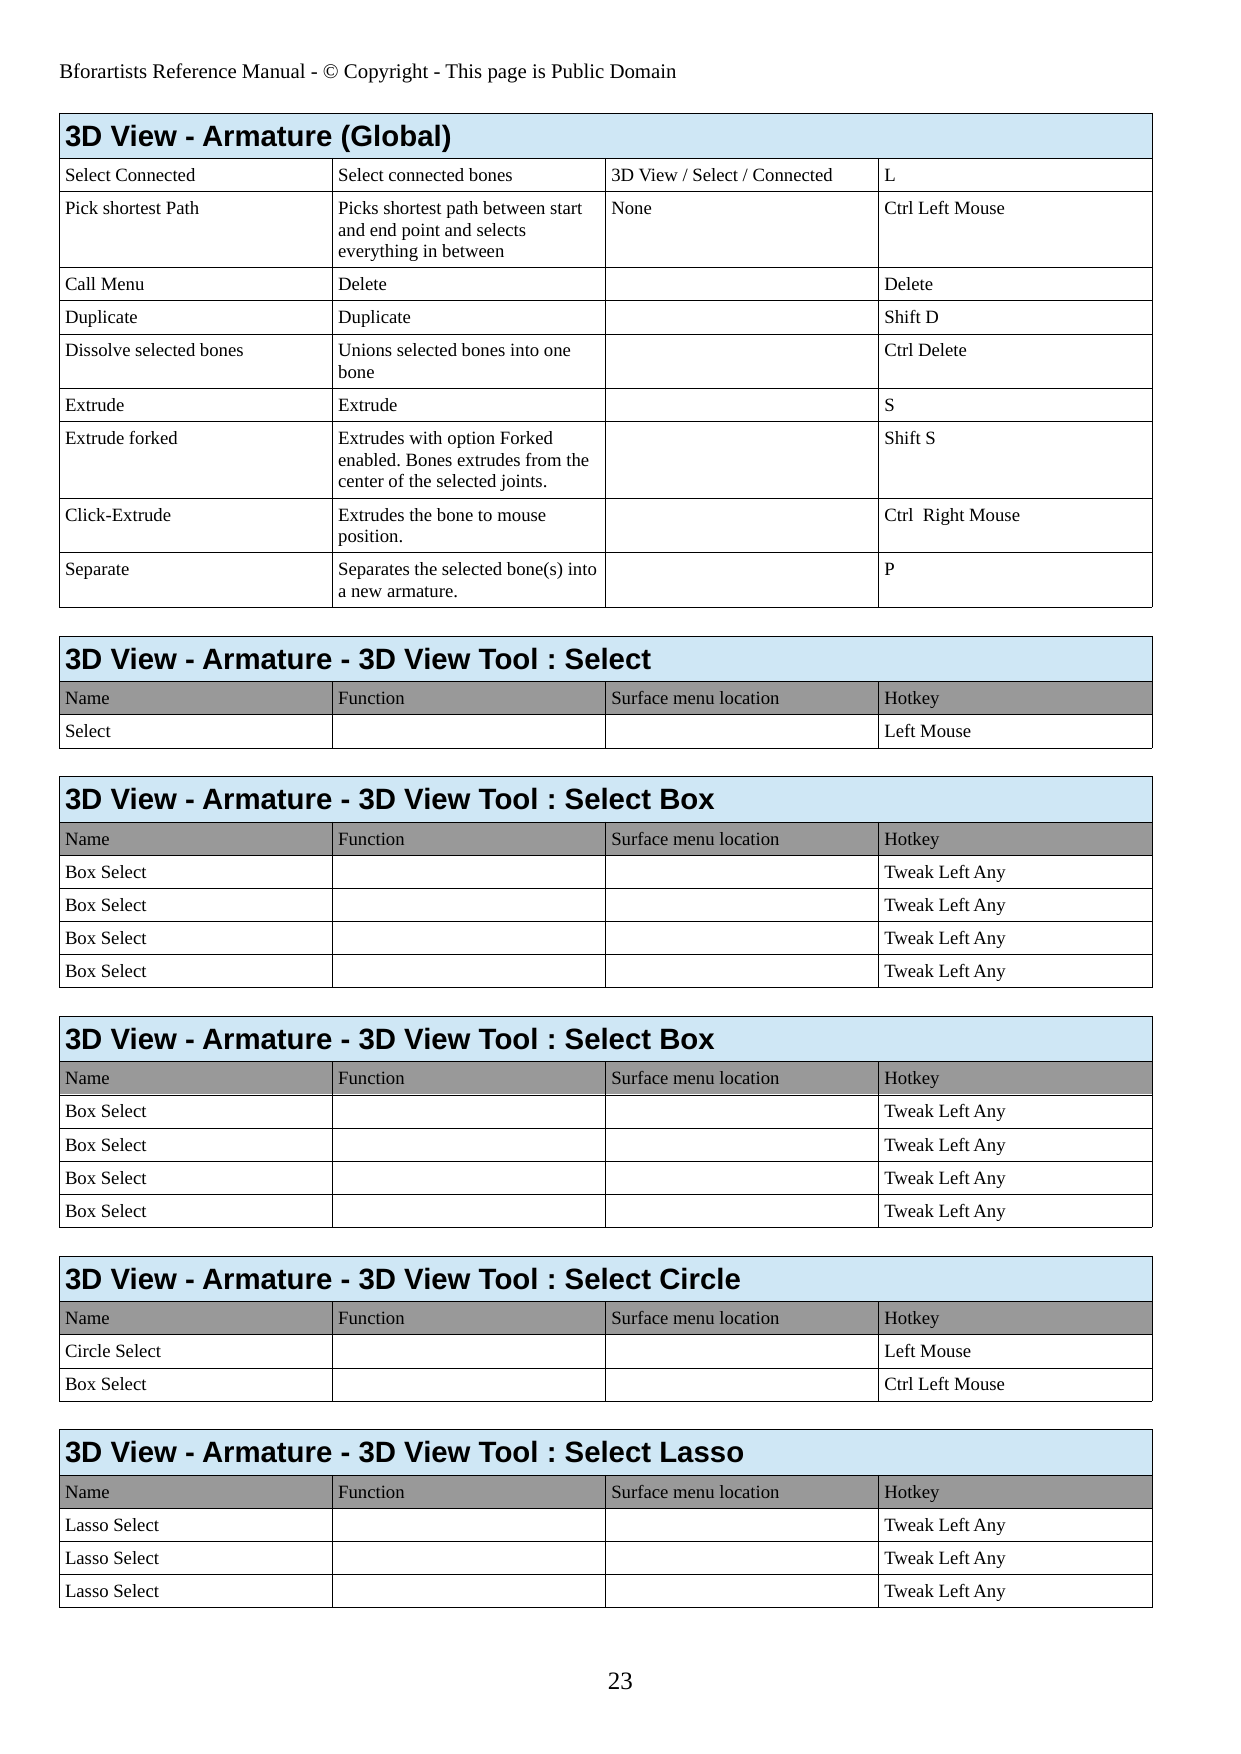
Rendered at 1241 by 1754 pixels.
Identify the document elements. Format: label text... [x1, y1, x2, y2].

table_cell Name [60, 1302, 332, 1334]
table_cell Extrudes with option Forked enabled. Bones extrudes from the center of the selected joints. [333, 422, 605, 498]
table_cell Duplicate [60, 301, 332, 333]
table_cell Left Mouse [879, 1335, 1152, 1367]
table_header 3D View - Armature - 3D View Tool : Select [60, 637, 1152, 681]
table_cell Tweak Left Any [879, 1162, 1152, 1194]
table_cell [333, 1509, 605, 1541]
table_cell Box Select [60, 1129, 332, 1161]
table_cell Tweak Left Any [879, 1575, 1152, 1607]
table_cell Separate [60, 553, 332, 607]
table_cell Surface menu location [606, 682, 878, 714]
table_cell Picks shortest path between start and end point and selects everything in between [333, 192, 605, 267]
table_cell Surface menu location [606, 823, 878, 855]
table_cell [606, 1162, 878, 1194]
table_cell Surface menu location [606, 1476, 878, 1508]
table_cell Function [333, 682, 605, 714]
table_cell Box Select [60, 1162, 332, 1194]
table_cell [333, 856, 605, 888]
table_cell [333, 1542, 605, 1574]
table_cell Tweak Left Any [879, 1542, 1152, 1574]
table_cell [606, 1195, 878, 1227]
table_cell P [879, 553, 1152, 607]
table_cell [606, 922, 878, 954]
table_cell [333, 1369, 605, 1401]
table_cell Hotkey [879, 682, 1152, 714]
table_cell Function [333, 1476, 605, 1508]
table_cell Extrude [333, 389, 605, 421]
table_cell Box Select [60, 889, 332, 921]
table_cell [606, 955, 878, 987]
table_cell [606, 715, 878, 747]
table_cell Function [333, 1062, 605, 1094]
table_cell Dissolve selected bones [60, 335, 332, 388]
table_cell Extrude [60, 389, 332, 421]
table_header 3D View - Armature - 3D View Tool : Select Circle [60, 1257, 1152, 1301]
table_cell Shift S [879, 422, 1152, 498]
table_header 3D View - Armature - 3D View Tool : Select Box [60, 777, 1152, 822]
table_cell Extrudes the bone to mouse position. [333, 499, 605, 552]
table_cell [606, 1335, 878, 1367]
table_cell Hotkey [879, 1062, 1152, 1094]
table_cell Left Mouse [879, 715, 1152, 747]
table_cell [606, 422, 878, 498]
table_cell Tweak Left Any [879, 955, 1152, 987]
table_cell Ctrl Left Mouse [879, 1369, 1152, 1401]
table_cell S [879, 389, 1152, 421]
table_cell Hotkey [879, 1302, 1152, 1334]
table_cell Unions selected bones into one bone [333, 335, 605, 388]
table_cell [606, 889, 878, 921]
table_header 3D View - Armature - 3D View Tool : Select Box [60, 1017, 1152, 1061]
table_cell [333, 1096, 605, 1128]
table_cell Function [333, 1302, 605, 1334]
table_cell Shift D [879, 301, 1152, 333]
table_cell Lasso Select [60, 1509, 332, 1541]
table_cell Tweak Left Any [879, 1509, 1152, 1541]
table_cell Name [60, 1062, 332, 1094]
table_cell [333, 1195, 605, 1227]
table_cell [606, 499, 878, 552]
table_cell Delete [879, 268, 1152, 300]
table_cell Ctrl Left Mouse [879, 192, 1152, 267]
table_cell Select Connected [60, 159, 332, 191]
table_cell [606, 1542, 878, 1574]
table_cell [606, 553, 878, 607]
table_cell [333, 1129, 605, 1161]
table_cell Tweak Left Any [879, 1096, 1152, 1128]
table_cell Tweak Left Any [879, 856, 1152, 888]
table_cell Extrude forked [60, 422, 332, 498]
table_cell Name [60, 682, 332, 714]
table_cell Ctrl Delete [879, 335, 1152, 388]
table_cell Delete [333, 268, 605, 300]
table_cell Tweak Left Any [879, 889, 1152, 921]
table_cell Name [60, 823, 332, 855]
table_cell Tweak Left Any [879, 1195, 1152, 1227]
table_cell Surface menu location [606, 1302, 878, 1334]
table_cell [606, 1575, 878, 1607]
table_cell Ctrl Right Mouse [879, 499, 1152, 552]
table_cell Select [60, 715, 332, 747]
table_cell Hotkey [879, 823, 1152, 855]
table_cell [606, 856, 878, 888]
table_cell [606, 1096, 878, 1128]
table_cell Lasso Select [60, 1575, 332, 1607]
table_cell Function [333, 823, 605, 855]
table_cell [606, 268, 878, 300]
table_cell [333, 715, 605, 747]
table_cell [606, 301, 878, 333]
table_cell [333, 1575, 605, 1607]
table_cell Tweak Left Any [879, 922, 1152, 954]
table_cell Select connected bones [333, 159, 605, 191]
table_cell Surface menu location [606, 1062, 878, 1094]
table_cell Hotkey [879, 1476, 1152, 1508]
table_cell Separates the selected bone(s) into a new armature. [333, 553, 605, 607]
table_cell Box Select [60, 1369, 332, 1401]
table_cell Circle Select [60, 1335, 332, 1367]
table_cell Lasso Select [60, 1542, 332, 1574]
table_cell 3D View / Select / Connected [606, 159, 878, 191]
table_cell [333, 955, 605, 987]
table_cell Call Menu [60, 268, 332, 300]
table_cell [333, 922, 605, 954]
table_cell Pick shortest Path [60, 192, 332, 267]
table_cell Box Select [60, 922, 332, 954]
table_cell [333, 1335, 605, 1367]
table_cell Box Select [60, 955, 332, 987]
table_cell [606, 1369, 878, 1401]
table_cell L [879, 159, 1152, 191]
table_cell [606, 389, 878, 421]
table_cell Click-Extrude [60, 499, 332, 552]
table_cell Tweak Left Any [879, 1129, 1152, 1161]
table_cell Name [60, 1476, 332, 1508]
table_cell [606, 335, 878, 388]
table_cell Box Select [60, 856, 332, 888]
table_cell Duplicate [333, 301, 605, 333]
table_cell Box Select [60, 1096, 332, 1128]
table_header 3D View - Armature - 3D View Tool : Select Lasso [60, 1430, 1152, 1475]
table_cell Box Select [60, 1195, 332, 1227]
table_cell [333, 889, 605, 921]
table_cell [606, 1509, 878, 1541]
table_cell [333, 1162, 605, 1194]
table_cell None [606, 192, 878, 267]
table_header 3D View - Armature (Global) [60, 114, 1152, 158]
table_cell [606, 1129, 878, 1161]
